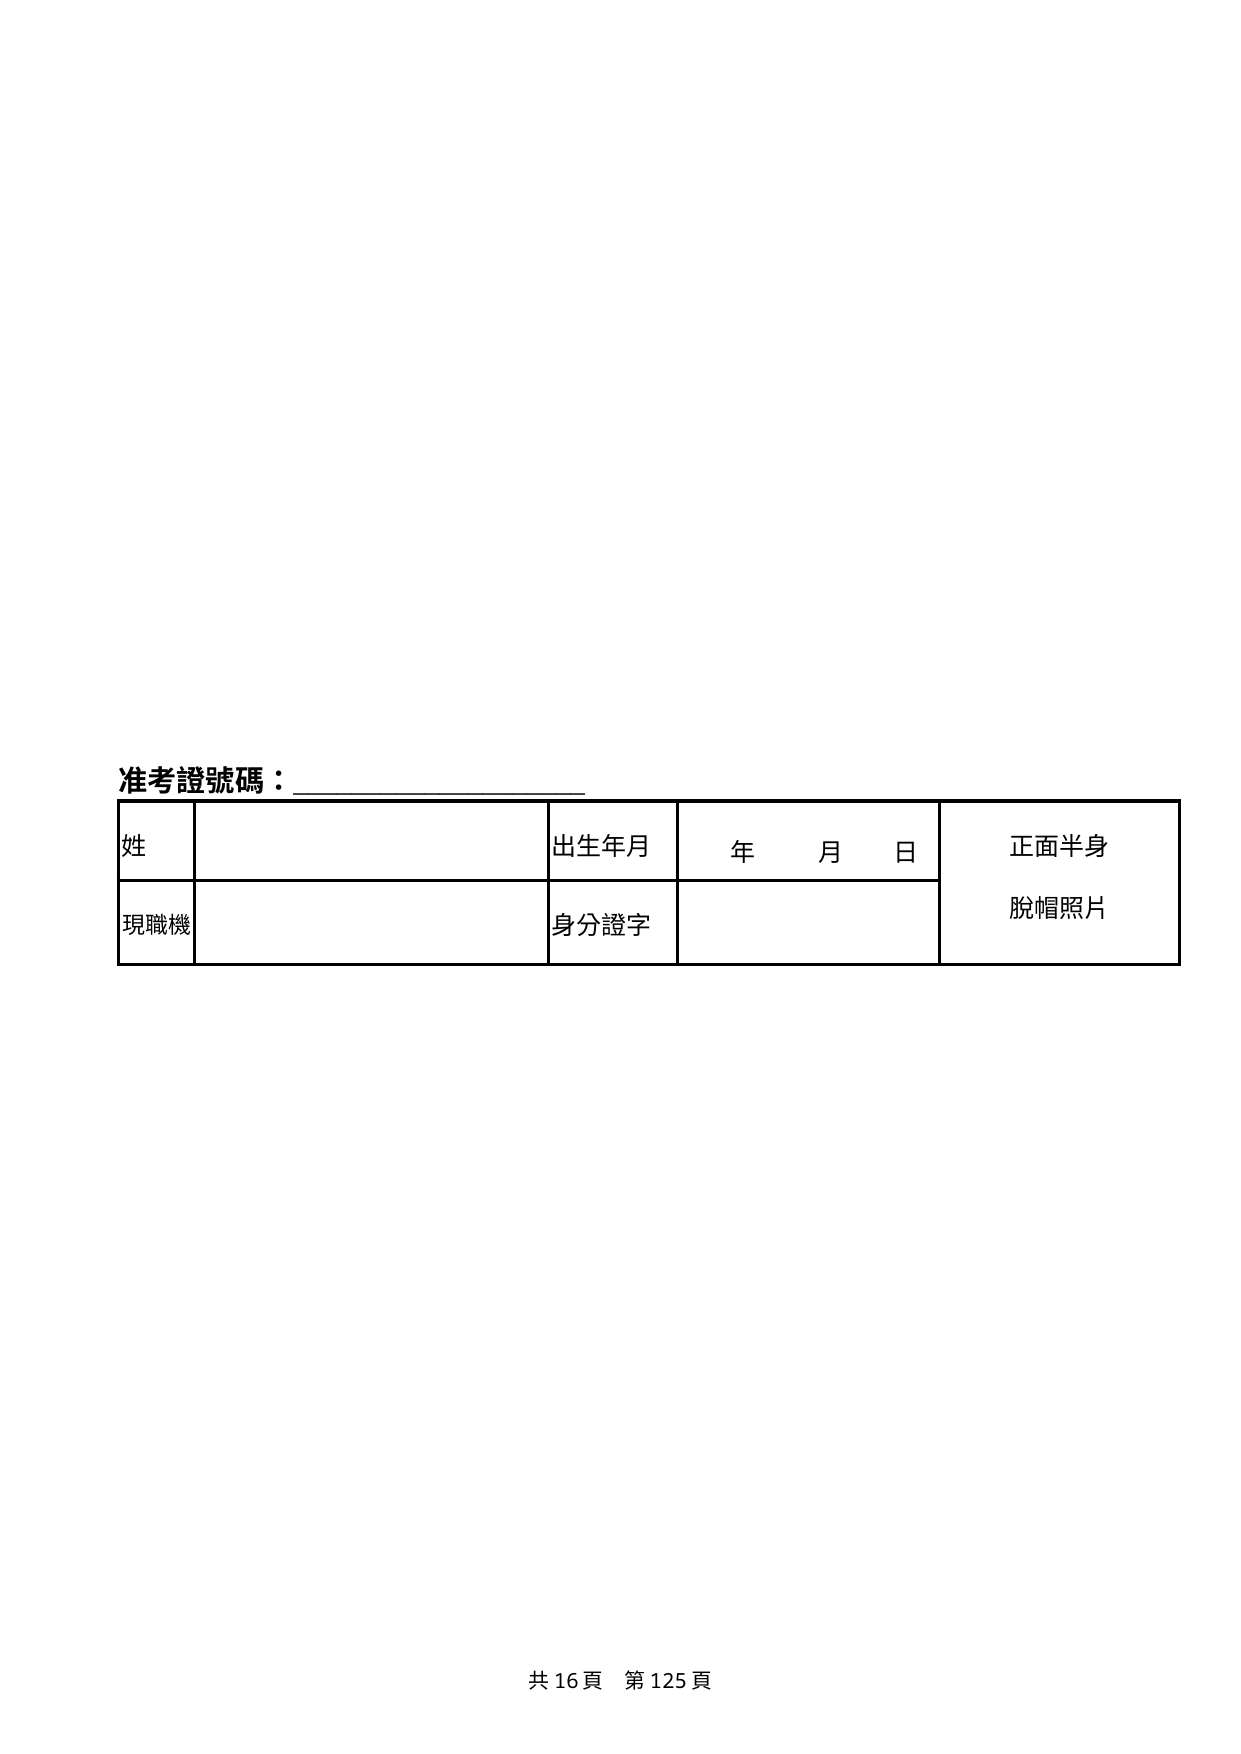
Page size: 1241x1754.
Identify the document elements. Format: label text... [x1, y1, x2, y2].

table_cell 現職機關學校 [120, 882, 193, 963]
table_cell [196, 882, 547, 963]
table_header 年 月 日 [679, 803, 938, 879]
table_header 姓 名 [120, 803, 193, 879]
table_header [196, 803, 547, 879]
table_cell [679, 882, 938, 963]
table_cell 身分證字號 [550, 882, 676, 963]
table_header 出生年月日 [550, 803, 676, 879]
table_header 正面半身 脫帽照片 [941, 803, 1178, 963]
text 准考證號碼：____________________ [118, 737, 1122, 799]
